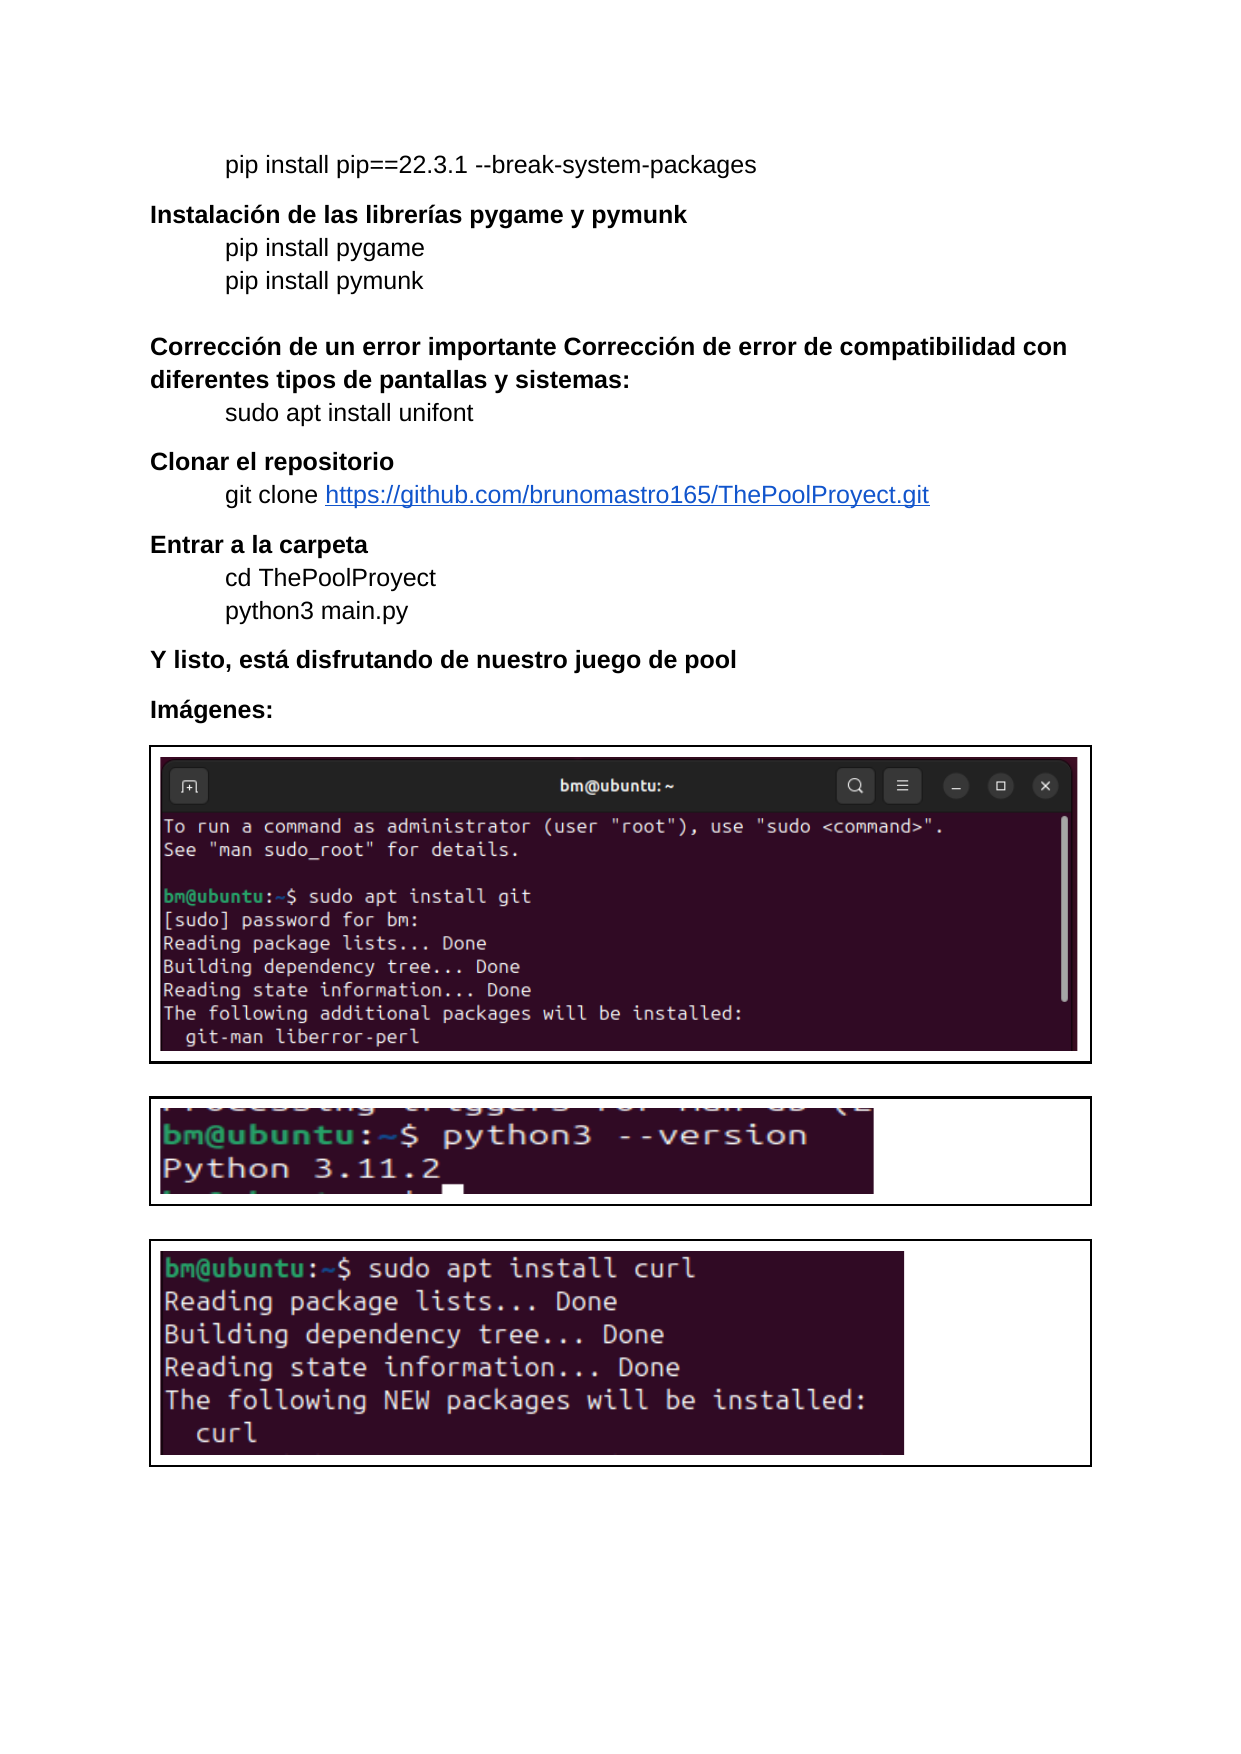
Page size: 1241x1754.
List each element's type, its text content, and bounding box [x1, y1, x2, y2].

text Entrar a la carpeta [150, 530, 1090, 559]
table_header [151, 747, 1090, 1061]
text git clone https://github.com/brunomastro165/ThePoolProyect.git [150, 480, 1090, 509]
text cd ThePoolProyect [225, 563, 1090, 592]
text python3 main.py [150, 596, 1090, 625]
picture [160, 757, 1078, 1051]
text Corrección de un error importante Corrección de error de compatibilidad con diferentes tipos de pantallas y sistemas: [150, 332, 1090, 393]
text Y listo, está disfrutando de nuestro juego de pool [150, 646, 1090, 674]
text Imágenes: [150, 695, 1090, 724]
table_header [151, 1241, 1090, 1465]
text Instalación de las librerías pygame y pymunk [150, 199, 1090, 228]
text sudo apt install unifont [225, 398, 1090, 426]
text pip install pygame [225, 233, 1090, 261]
picture [160, 1251, 905, 1455]
table_header [151, 1099, 1090, 1204]
text pip install pymunk [225, 266, 1090, 294]
text Clonar el repositorio [150, 447, 1090, 476]
picture [160, 1108, 874, 1194]
text pip install pip==22.3.1 --break-system-packages [150, 150, 1090, 179]
